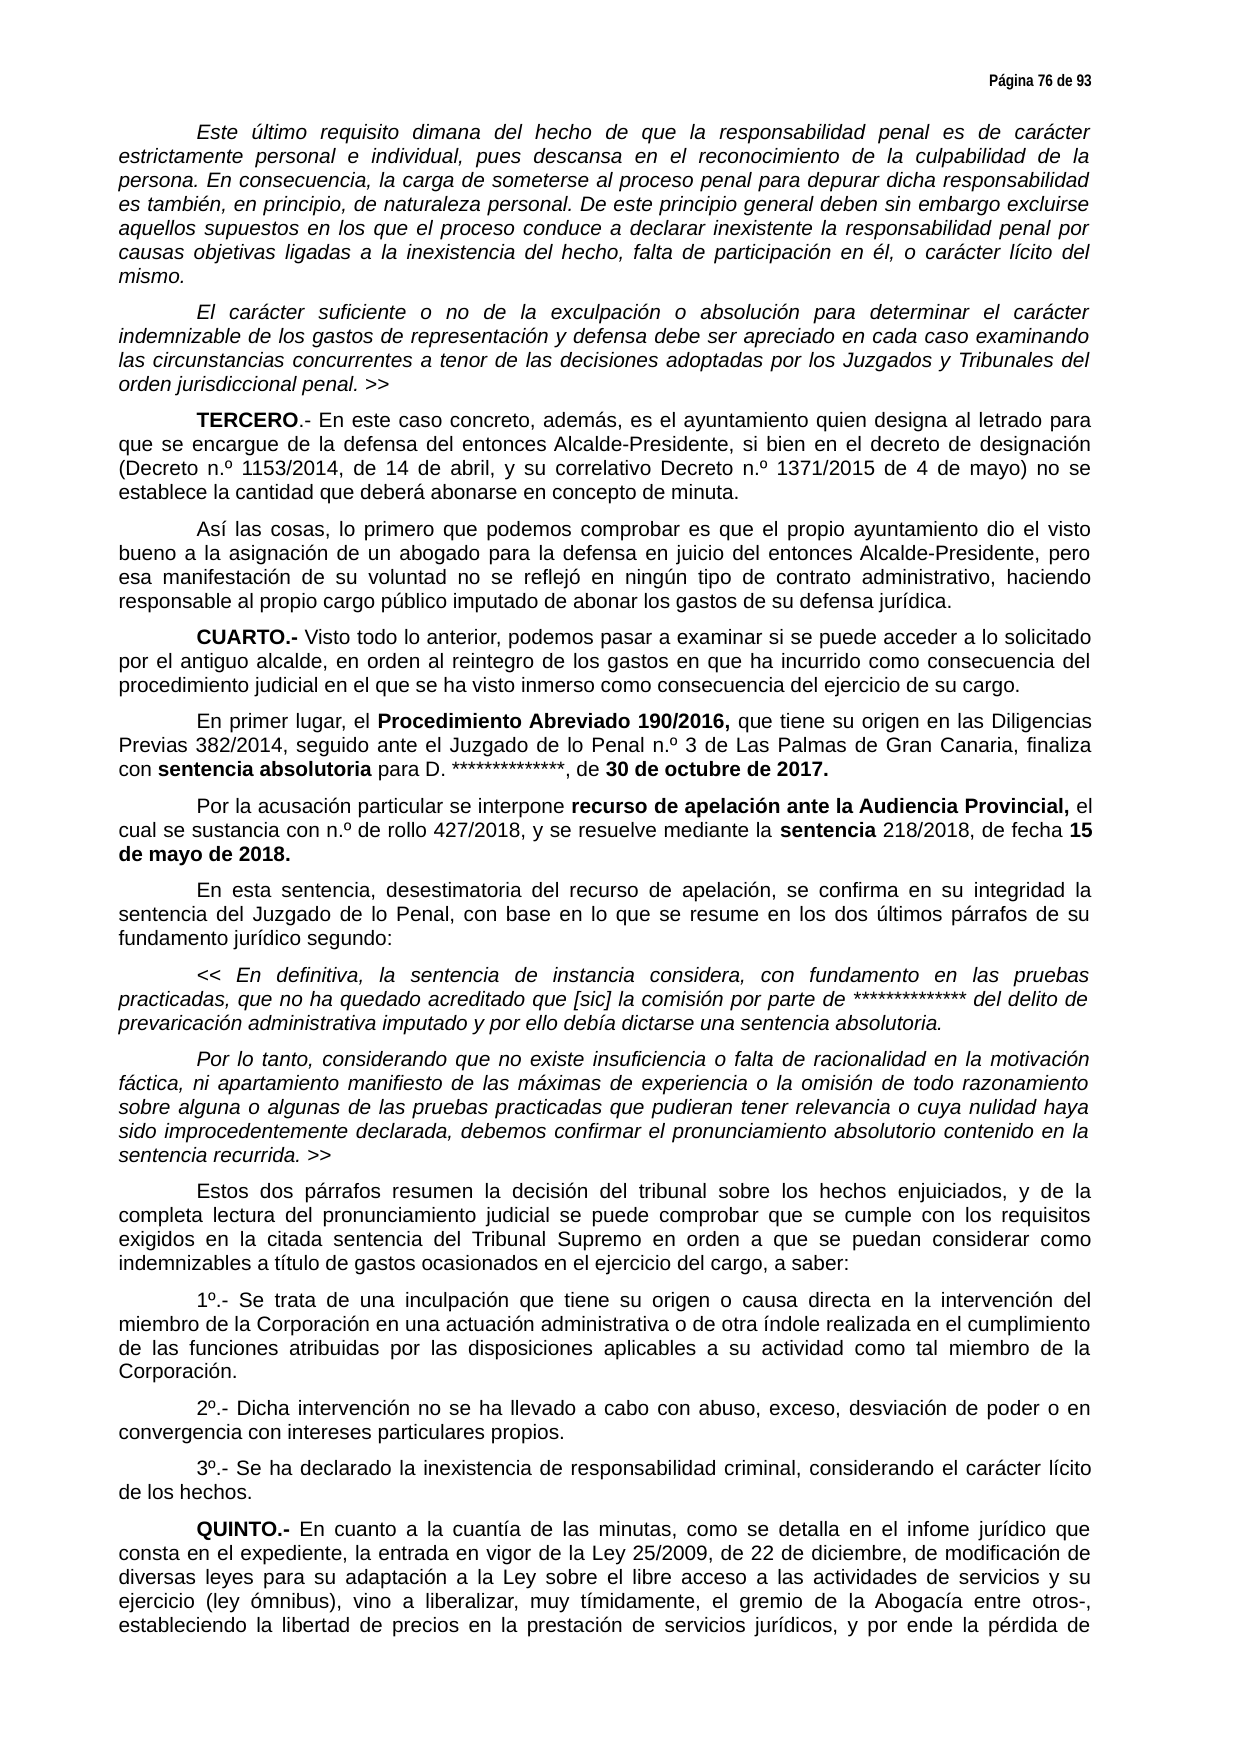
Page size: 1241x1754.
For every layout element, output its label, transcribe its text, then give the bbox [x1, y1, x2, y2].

text Este último requisito dimana del hecho de que la responsabilidad penal es de carácter estrictamente personal e individual, pues descansa en el reconocimiento de la culpabilidad de la persona. En consecuencia, la carga de someterse al proceso penal para depurar dicha responsabilidad es también, en principio, de naturaleza personal. De este principio general deben sin embargo excluirse aquellos supuestos en los que el proceso conduce a declarar inexistente la responsabilidad penal por causas objetivas ligadas a la inexistencia del hecho, falta de participación en él, o carácter lícito del mismo. [118, 120, 1092, 287]
text 2º.- Dicha intervención no se ha llevado a cabo con abuso, exceso, desviación de poder o en convergencia con intereses particulares propios. [118, 1396, 1092, 1444]
text Por la acusación particular se interpone recurso de apelación ante la Audiencia Provincial, el cual se sustancia con n.º de rollo 427/2018, y se resuelve mediante la sentencia 218/2018, de fecha 15 de mayo de 2018. [118, 794, 1092, 866]
text En primer lugar, el Procedimiento Abreviado 190/2016, que tiene su origen en las Diligencias Previas 382/2014, seguido ante el Juzgado de lo Penal n.º 3 de Las Palmas de Gran Canaria, finaliza con sentencia absolutoria para D. **************, de 30 de octubre de 2017. [118, 709, 1092, 781]
text 3º.- Se ha declarado la inexistencia de responsabilidad criminal, considerando el carácter lícito de los hechos. [118, 1456, 1092, 1504]
text En esta sentencia, desestimatoria del recurso de apelación, se confirma en su integridad la sentencia del Juzgado de lo Penal, con base en lo que se resume en los dos últimos párrafos de su fundamento jurídico segundo: [118, 878, 1092, 950]
text Por lo tanto, considerando que no existe insuficiencia o falta de racionalidad en la motivación fáctica, ni apartamiento manifiesto de las máximas de experiencia o la omisión de todo razonamiento sobre alguna o algunas de las pruebas practicadas que pudieran tener relevancia o cuya nulidad haya sido improcedentemente declarada, debemos confirmar el pronunciamiento absolutorio contenido en la sentencia recurrida. >> [118, 1047, 1092, 1167]
text TERCERO.- En este caso concreto, además, es el ayuntamiento quien designa al letrado para que se encargue de la defensa del entonces Alcalde-Presidente, si bien en el decreto de designación (Decreto n.º 1153/2014, de 14 de abril, y su correlativo Decreto n.º 1371/2015 de 4 de mayo) no se establece la cantidad que deberá abonarse en concepto de minuta. [118, 408, 1092, 504]
text CUARTO.- Visto todo lo anterior, podemos pasar a examinar si se puede acceder a lo solicitado por el antiguo alcalde, en orden al reintegro de los gastos en que ha incurrido como consecuencia del procedimiento judicial en el que se ha visto inmerso como consecuencia del ejercicio de su cargo. [118, 625, 1092, 697]
text Estos dos párrafos resumen la decisión del tribunal sobre los hechos enjuiciados, y de la completa lectura del pronunciamiento judicial se puede comprobar que se cumple con los requisitos exigidos en la citada sentencia del Tribunal Supremo en orden a que se puedan considerar como indemnizables a título de gastos ocasionados en el ejercicio del cargo, a saber: [118, 1179, 1092, 1275]
text QUINTO.- En cuanto a la cuantía de las minutas, como se detalla en el infome jurídico que consta en el expediente, la entrada en vigor de la Ley 25/2009, de 22 de diciembre, de modificación de diversas leyes para su adaptación a la Ley sobre el libre acceso a las actividades de servicios y su ejercicio (ley ómnibus), vino a liberalizar, muy tímidamente, el gremio de la Abogacía entre otros-, estableciendo la libertad de precios en la prestación de servicios jurídicos, y por ende la pérdida de [118, 1517, 1092, 1636]
text << En definitiva, la sentencia de instancia considera, con fundamento en las pruebas practicadas, que no ha quedado acreditado que [sic] la comisión por parte de ************** del delito de prevaricación administrativa imputado y por ello debía dictarse una sentencia absolutoria. [118, 962, 1092, 1034]
text 1º.- Se trata de una inculpación que tiene su origen o causa directa en la intervención del miembro de la Corporación en una actuación administrativa o de otra índole realizada en el cumplimiento de las funciones atribuidas por las disposiciones aplicables a su actividad como tal miembro de la Corporación. [118, 1287, 1092, 1383]
text Así las cosas, lo primero que podemos comprobar es que el propio ayuntamiento dio el visto bueno a la asignación de un abogado para la defensa en juicio del entonces Alcalde-Presidente, pero esa manifestación de su voluntad no se reflejó en ningún tipo de contrato administrativo, haciendo responsable al propio cargo público imputado de abonar los gastos de su defensa jurídica. [118, 517, 1092, 612]
text El carácter suficiente o no de la exculpación o absolución para determinar el carácter indemnizable de los gastos de representación y defensa debe ser apreciado en cada caso examinando las circunstancias concurrentes a tenor de las decisiones adoptadas por los Juzgados y Tribunales del orden jurisdiccional penal. >> [118, 300, 1092, 396]
